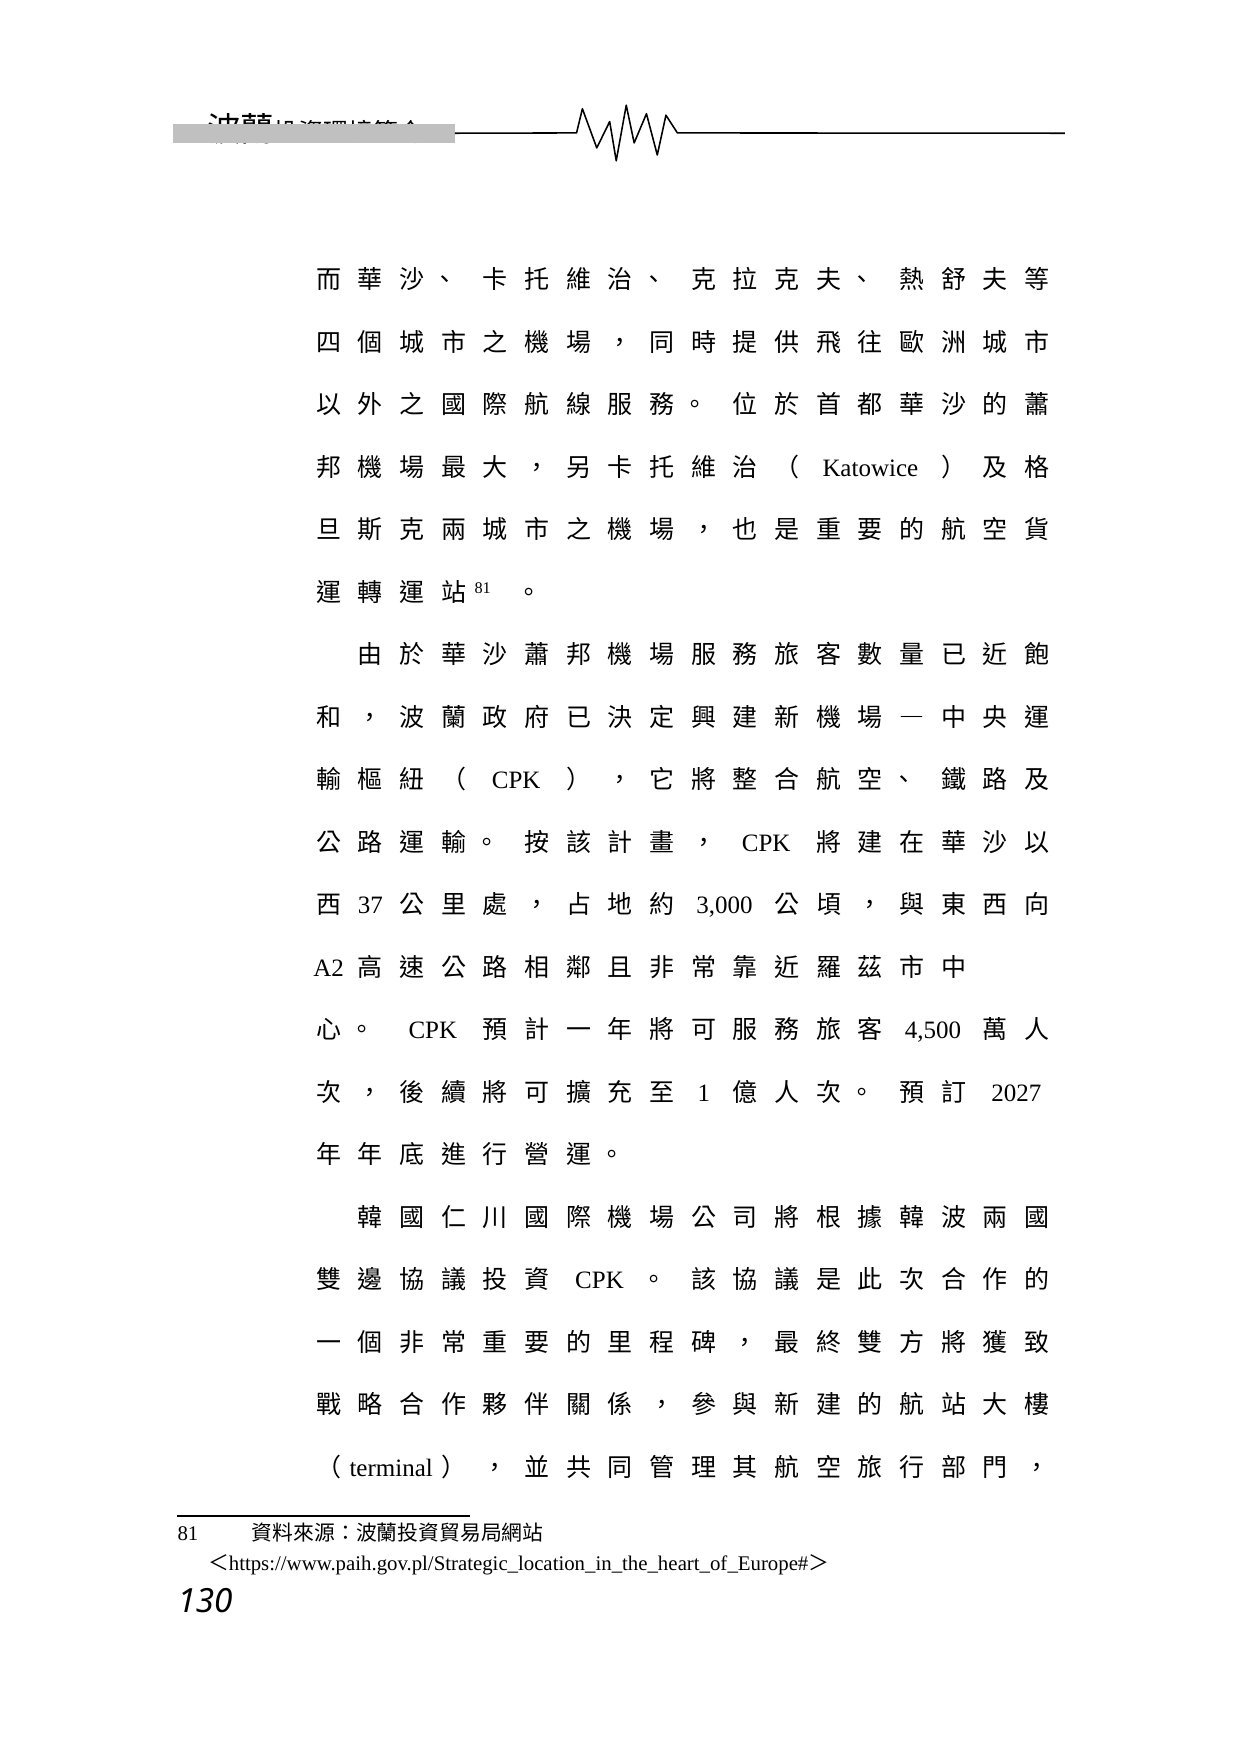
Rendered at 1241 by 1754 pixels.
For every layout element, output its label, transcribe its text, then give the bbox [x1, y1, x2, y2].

text 韓國仁川國際機場公司將根據韓波兩國雙邊協議投資CPK。該協議是此次合作的一個非常重要的里程碑，最終雙方將獲致戰略合作夥伴關係，參與新建的航站大樓（terminal），並共同管理其航空旅行部門， [281, 1174, 1058, 1486]
text 而華沙、卡托維治、克拉克夫、熱舒夫等四個城市之機場，同時提供飛往歐洲城市以外之國際航線服務。位於首都華沙的蕭邦機場最大，另卡托維治（Katowice）及格旦斯克兩城市之機場，也是重要的航空貨運轉運站。 [281, 236, 1058, 611]
text 資料來源：波蘭投資貿易局網站＜https://www.paih.gov.pl/Strategic_location_in_the_heart_of_Europe#＞ [177, 1516, 1063, 1577]
text 由於華沙蕭邦機場服務旅客數量已近飽和，波蘭政府已決定興建新機場—中央運輸樞紐（CPK），它將整合航空、鐵路及公路運輸。按該計畫，CPK將建在華沙以西37公里處，占地約3,000公頃，與東西向A2高速公路相鄰且非常靠近羅茲市中心。CPK預計一年將可服務旅客4,500萬人次，後續將可擴充至1億人次。預訂2027年年底進行營運。 [281, 611, 1058, 1174]
